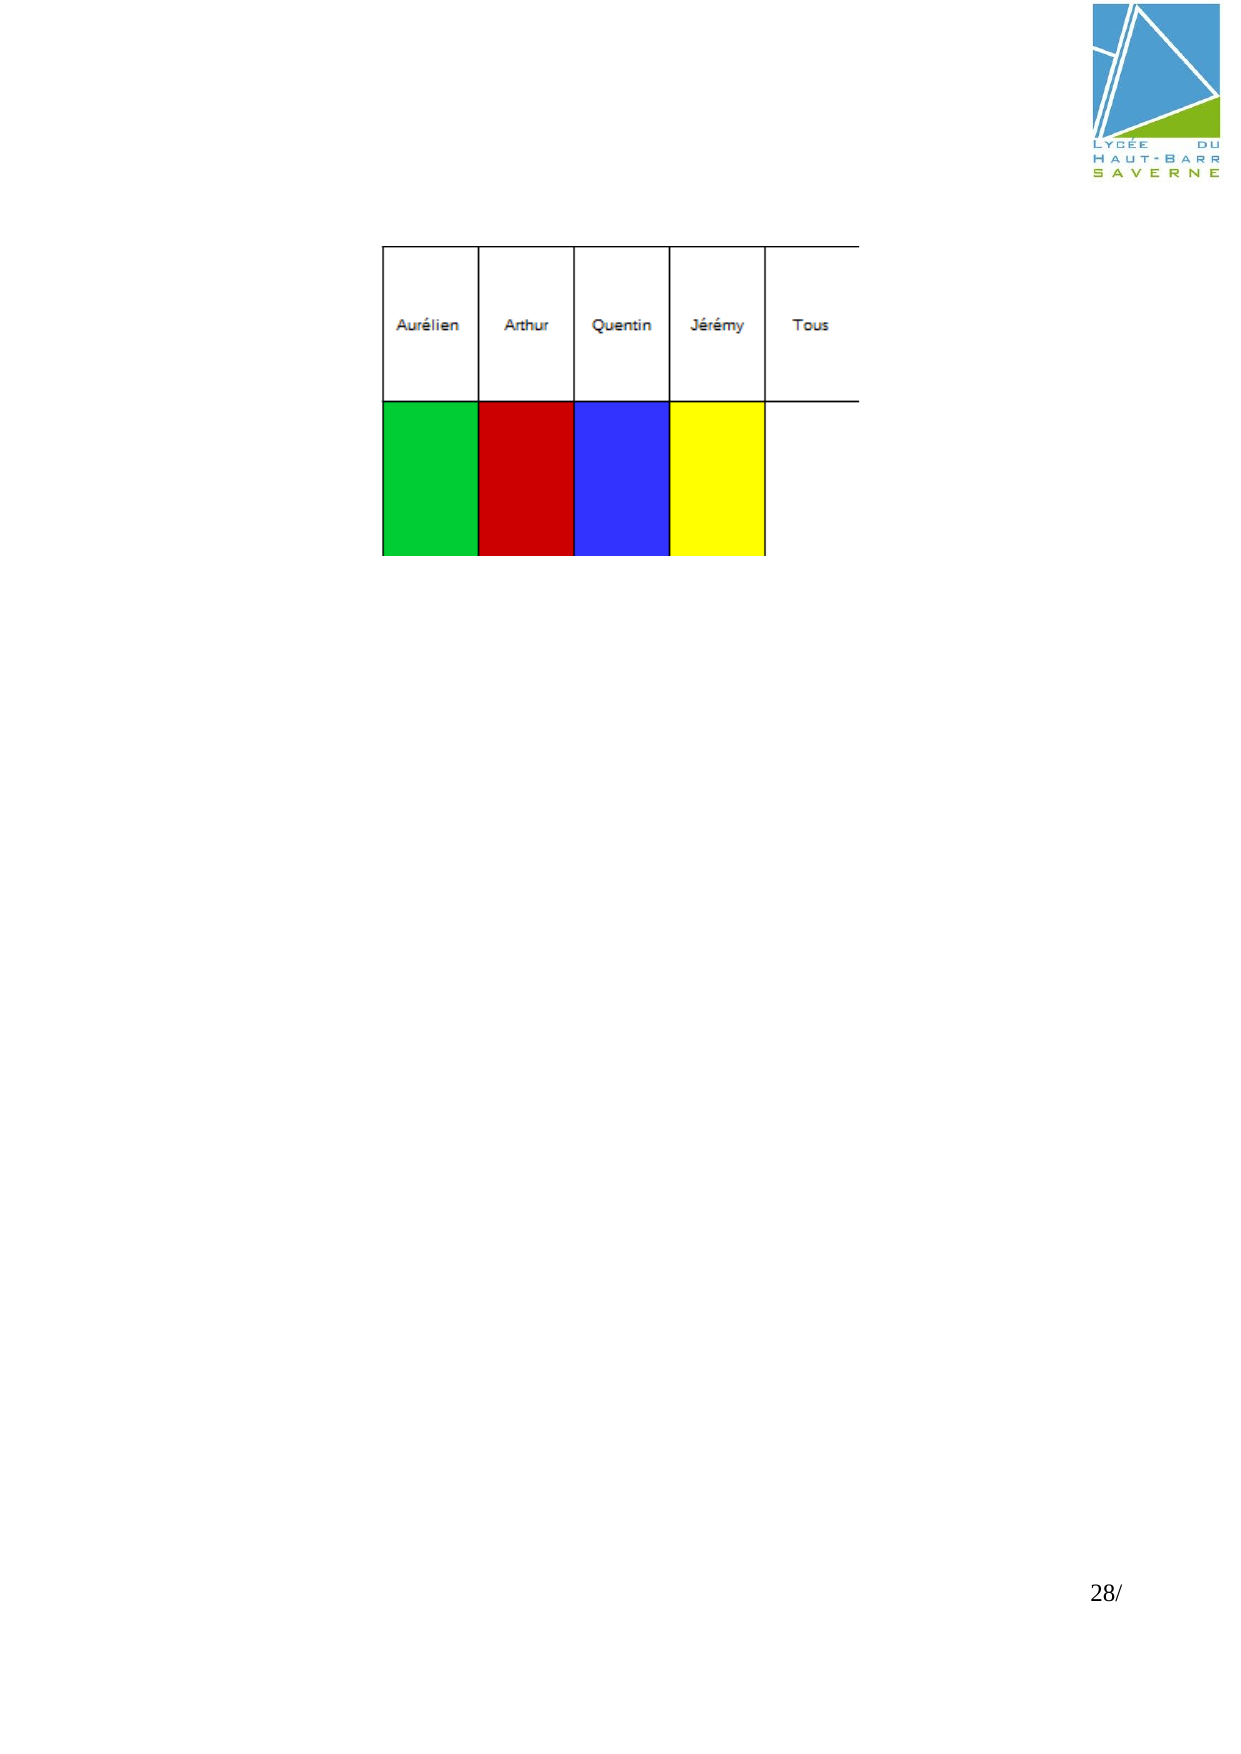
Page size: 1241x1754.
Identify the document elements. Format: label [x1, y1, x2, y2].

picture [381, 246, 860, 556]
picture [1087, 0, 1224, 185]
